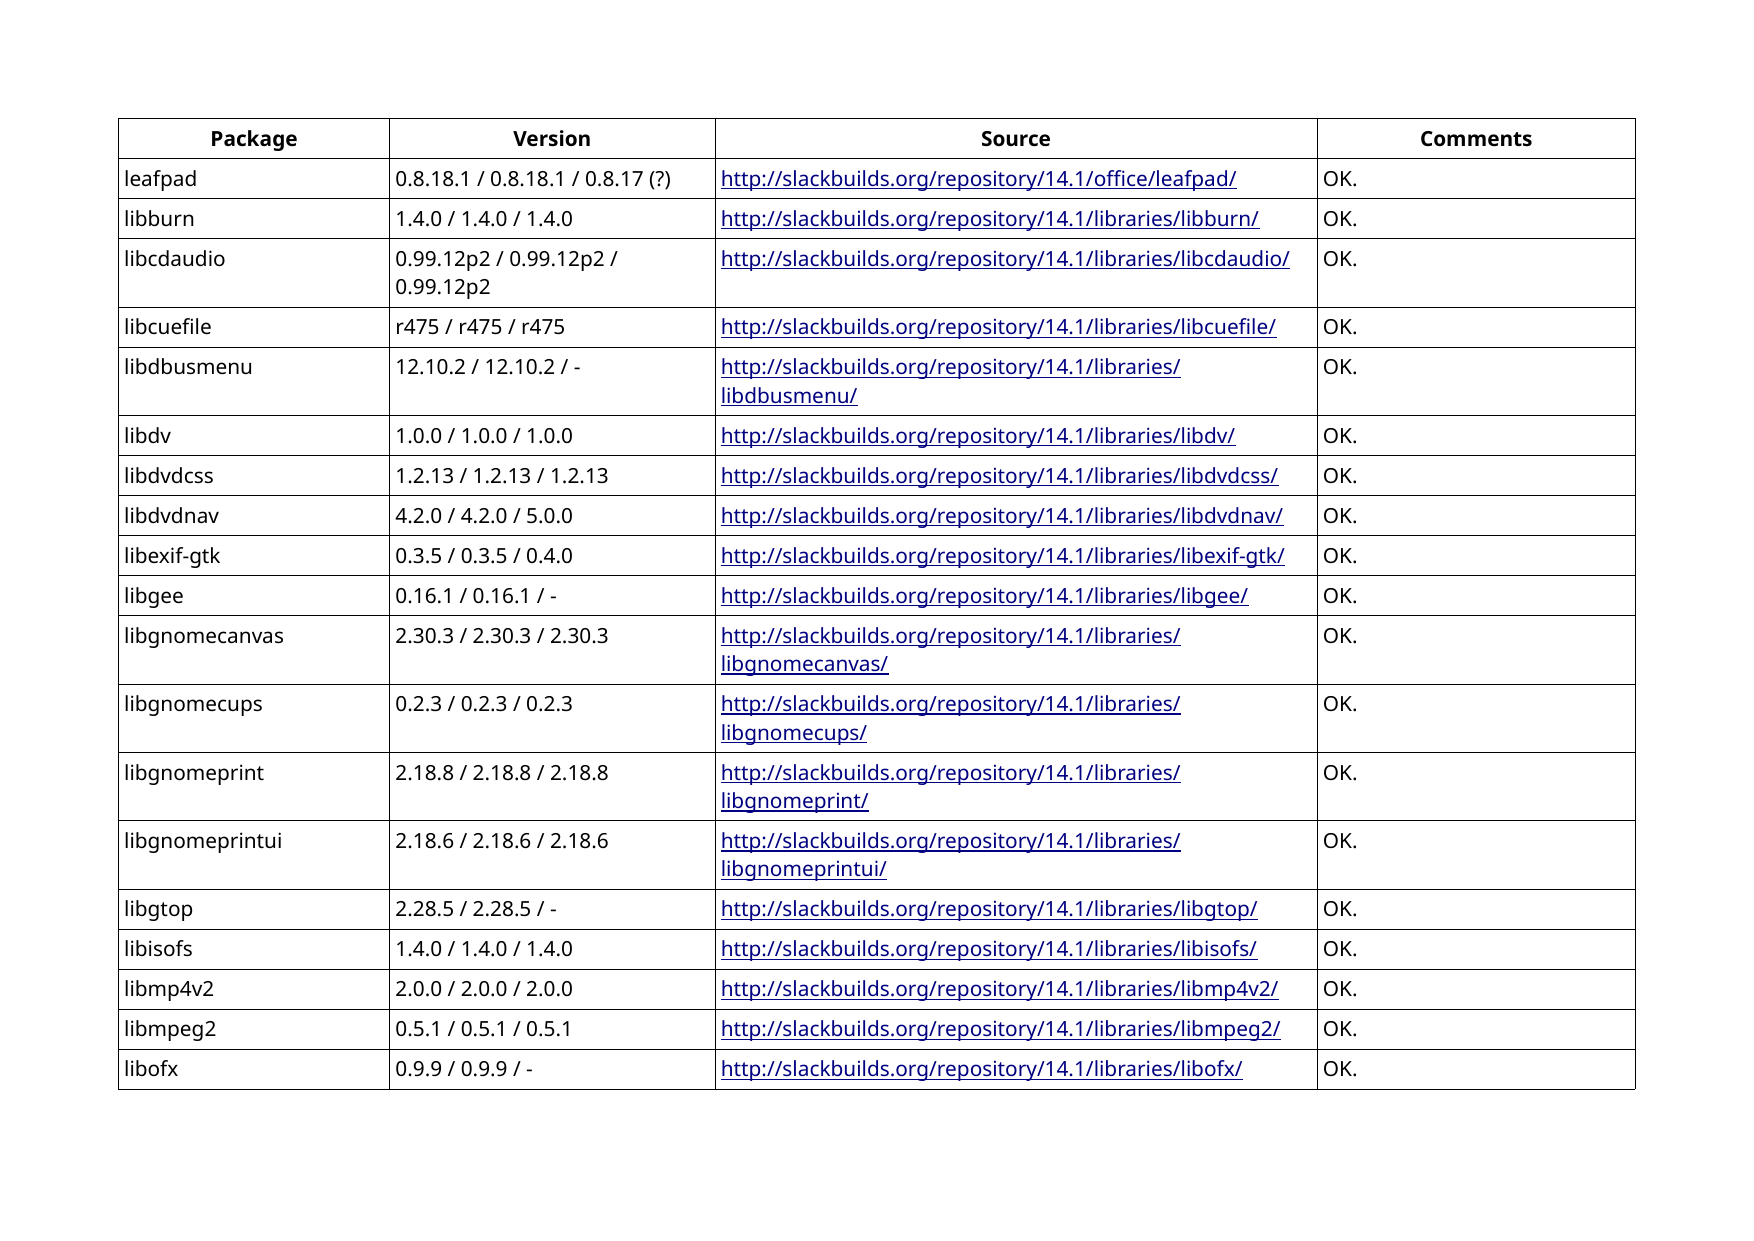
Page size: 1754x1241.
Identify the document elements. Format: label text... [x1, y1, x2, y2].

table_header Package [119, 119, 389, 158]
table_cell OK. [1318, 970, 1635, 1009]
table_cell http://slackbuilds.org/repository/14.1/libraries/libmp4v2/ [716, 970, 1317, 1009]
table_cell libcuefile [119, 308, 389, 347]
table_cell http://slackbuilds.org/repository/14.1/libraries/libgnomeprintui/ [716, 821, 1317, 889]
table_cell OK. [1318, 159, 1635, 198]
table_cell libcdaudio [119, 239, 389, 307]
table_cell OK. [1318, 456, 1635, 495]
table_cell http://slackbuilds.org/repository/14.1/libraries/libexif-gtk/ [716, 536, 1317, 575]
table_cell http://slackbuilds.org/repository/14.1/libraries/libdvdnav/ [716, 496, 1317, 535]
table_cell OK. [1318, 685, 1635, 752]
table_cell libgnomeprintui [119, 821, 389, 889]
table_header Version [390, 119, 715, 158]
table_header Source [716, 119, 1317, 158]
table_cell OK. [1318, 930, 1635, 969]
table_cell 2.0.0 / 2.0.0 / 2.0.0 [390, 970, 715, 1009]
table_cell r475 / r475 / r475 [390, 308, 715, 347]
table_cell leafpad [119, 159, 389, 198]
table_header Comments [1318, 119, 1635, 158]
table_cell libdvdcss [119, 456, 389, 495]
table_cell http://slackbuilds.org/repository/14.1/libraries/libofx/ [716, 1050, 1317, 1089]
table_cell libofx [119, 1050, 389, 1089]
table_cell libdbusmenu [119, 348, 389, 415]
table_cell OK. [1318, 496, 1635, 535]
table_cell 0.9.9 / 0.9.9 / - [390, 1050, 715, 1089]
table_cell OK. [1318, 199, 1635, 238]
table_cell libgee [119, 576, 389, 615]
table_cell libgnomeprint [119, 753, 389, 820]
table_cell http://slackbuilds.org/repository/14.1/libraries/libburn/ [716, 199, 1317, 238]
table_cell OK. [1318, 536, 1635, 575]
table_cell libgnomecanvas [119, 616, 389, 683]
table_cell 0.5.1 / 0.5.1 / 0.5.1 [390, 1010, 715, 1049]
table_cell libisofs [119, 930, 389, 969]
table_cell libgtop [119, 890, 389, 929]
table_cell http://slackbuilds.org/repository/14.1/libraries/libgtop/ [716, 890, 1317, 929]
table_cell OK. [1318, 416, 1635, 455]
table_cell http://slackbuilds.org/repository/14.1/libraries/libcdaudio/ [716, 239, 1317, 307]
table_cell libexif-gtk [119, 536, 389, 575]
table_cell OK. [1318, 821, 1635, 889]
table_cell 0.16.1 / 0.16.1 / - [390, 576, 715, 615]
table_cell http://slackbuilds.org/repository/14.1/libraries/libdbusmenu/ [716, 348, 1317, 415]
table_cell libdvdnav [119, 496, 389, 535]
table_cell libburn [119, 199, 389, 238]
table_cell http://slackbuilds.org/repository/14.1/libraries/libgnomeprint/ [716, 753, 1317, 820]
table_cell libmp4v2 [119, 970, 389, 1009]
table_cell http://slackbuilds.org/repository/14.1/libraries/libgnomecups/ [716, 685, 1317, 752]
table_cell http://slackbuilds.org/repository/14.1/libraries/libdv/ [716, 416, 1317, 455]
table_cell 1.2.13 / 1.2.13 / 1.2.13 [390, 456, 715, 495]
table_cell libgnomecups [119, 685, 389, 752]
table_cell 0.3.5 / 0.3.5 / 0.4.0 [390, 536, 715, 575]
table_cell 2.30.3 / 2.30.3 / 2.30.3 [390, 616, 715, 683]
table_cell OK. [1318, 890, 1635, 929]
table_cell http://slackbuilds.org/repository/14.1/libraries/libisofs/ [716, 930, 1317, 969]
table_cell OK. [1318, 308, 1635, 347]
table_cell OK. [1318, 1050, 1635, 1089]
table_cell 2.18.6 / 2.18.6 / 2.18.6 [390, 821, 715, 889]
table_cell 4.2.0 / 4.2.0 / 5.0.0 [390, 496, 715, 535]
table_cell http://slackbuilds.org/repository/14.1/libraries/libgee/ [716, 576, 1317, 615]
table_cell 12.10.2 / 12.10.2 / - [390, 348, 715, 415]
table_cell 0.99.12p2 / 0.99.12p2 / 0.99.12p2 [390, 239, 715, 307]
table_cell libmpeg2 [119, 1010, 389, 1049]
table_cell 1.4.0 / 1.4.0 / 1.4.0 [390, 199, 715, 238]
table_cell http://slackbuilds.org/repository/14.1/libraries/libgnomecanvas/ [716, 616, 1317, 683]
table_cell http://slackbuilds.org/repository/14.1/office/leafpad/ [716, 159, 1317, 198]
table_cell http://slackbuilds.org/repository/14.1/libraries/libdvdcss/ [716, 456, 1317, 495]
table_cell libdv [119, 416, 389, 455]
table_cell http://slackbuilds.org/repository/14.1/libraries/libmpeg2/ [716, 1010, 1317, 1049]
table_cell OK. [1318, 753, 1635, 820]
table_cell OK. [1318, 239, 1635, 307]
table_cell 1.4.0 / 1.4.0 / 1.4.0 [390, 930, 715, 969]
table_cell 0.2.3 / 0.2.3 / 0.2.3 [390, 685, 715, 752]
table_cell http://slackbuilds.org/repository/14.1/libraries/libcuefile/ [716, 308, 1317, 347]
table_cell OK. [1318, 1010, 1635, 1049]
table_cell OK. [1318, 576, 1635, 615]
table_cell OK. [1318, 348, 1635, 415]
table_cell 2.28.5 / 2.28.5 / - [390, 890, 715, 929]
table_cell 2.18.8 / 2.18.8 / 2.18.8 [390, 753, 715, 820]
table_cell 1.0.0 / 1.0.0 / 1.0.0 [390, 416, 715, 455]
table_cell OK. [1318, 616, 1635, 683]
table_cell 0.8.18.1 / 0.8.18.1 / 0.8.17 (?) [390, 159, 715, 198]
